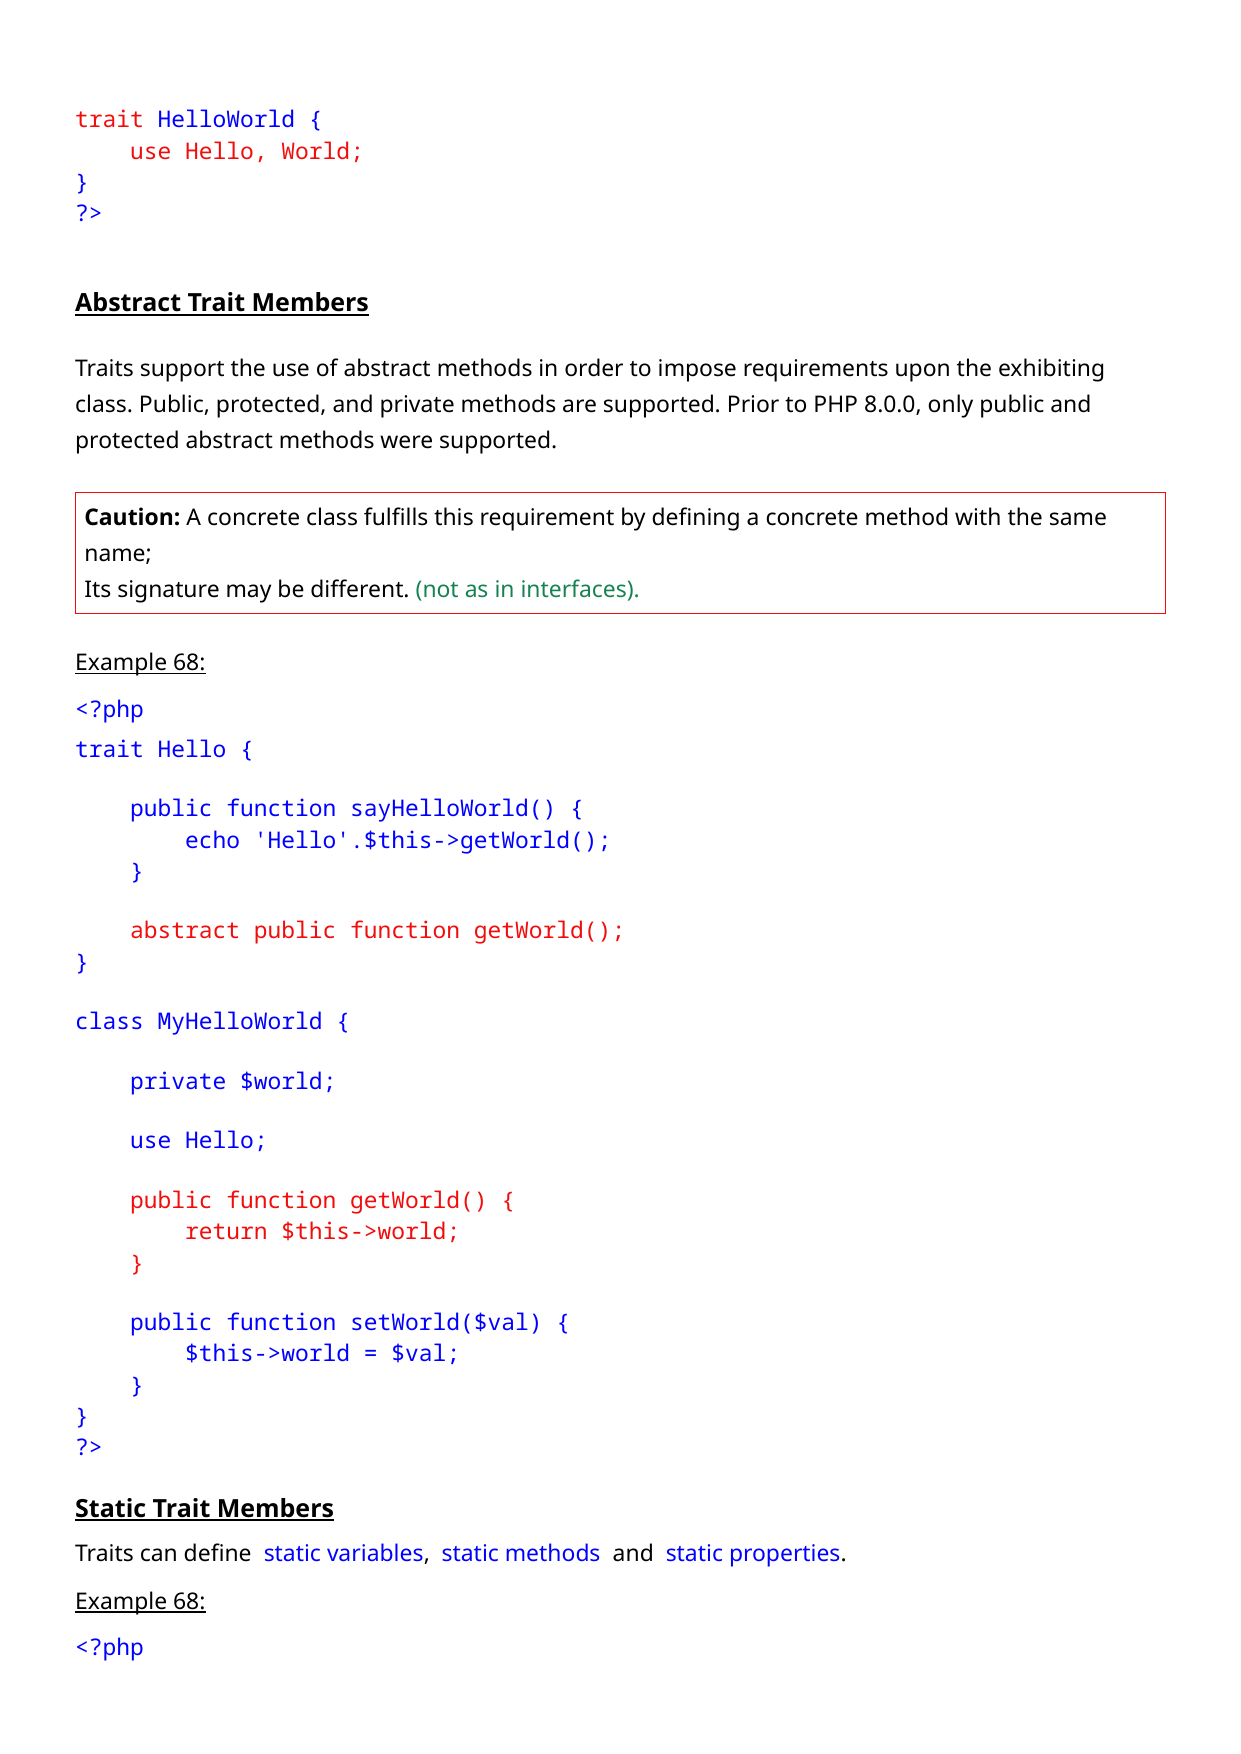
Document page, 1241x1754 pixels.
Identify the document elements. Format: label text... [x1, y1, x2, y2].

text $this->world = $val; [75, 1337, 1166, 1369]
text abstract public function getWorld(); [75, 914, 1166, 946]
text ?> [75, 197, 1166, 228]
text ?> [75, 1431, 1166, 1462]
text } [75, 1369, 1166, 1400]
text return $this->world; [75, 1215, 1166, 1247]
text public function setWorld($val) { [75, 1306, 1166, 1337]
text } [75, 855, 1166, 886]
subtitle Abstract Trait Members [75, 285, 1166, 319]
text use Hello; [75, 1124, 1166, 1156]
text Example 68: [75, 1585, 1166, 1616]
text class MyHelloWorld { [75, 1005, 1166, 1037]
text use Hello, World; [75, 134, 1166, 166]
text Traits can define static variables, static methods and static properties. [75, 1537, 1166, 1568]
text public function sayHelloWorld() { [75, 792, 1166, 824]
text } [75, 1247, 1166, 1278]
text Traits support the use of abstract methods in order to impose requirements upon the exhibiting class. Public, protected, and private methods are supported. Prior to PHP 8.0.0, only public and protected abstract methods were supported. [75, 352, 1166, 455]
text trait Hello { [75, 733, 1166, 764]
text Example 68: [75, 646, 1166, 678]
text Caution: A concrete class fulfills this requirement by defining a concrete method with the same name; [76, 493, 1165, 564]
text } [75, 946, 1166, 977]
text Its signature may be different. (not as in interfaces). [76, 564, 1165, 613]
text } [75, 1400, 1166, 1431]
text trait HelloWorld { [75, 103, 1166, 134]
text public function getWorld() { [75, 1184, 1166, 1215]
subtitle Static Trait Members [75, 1491, 1166, 1525]
text <?php [75, 1631, 1166, 1662]
text echo 'Hello'.$this->getWorld(); [75, 824, 1166, 855]
text <?php [75, 693, 1166, 724]
text } [75, 166, 1166, 197]
text private $world; [75, 1065, 1166, 1096]
